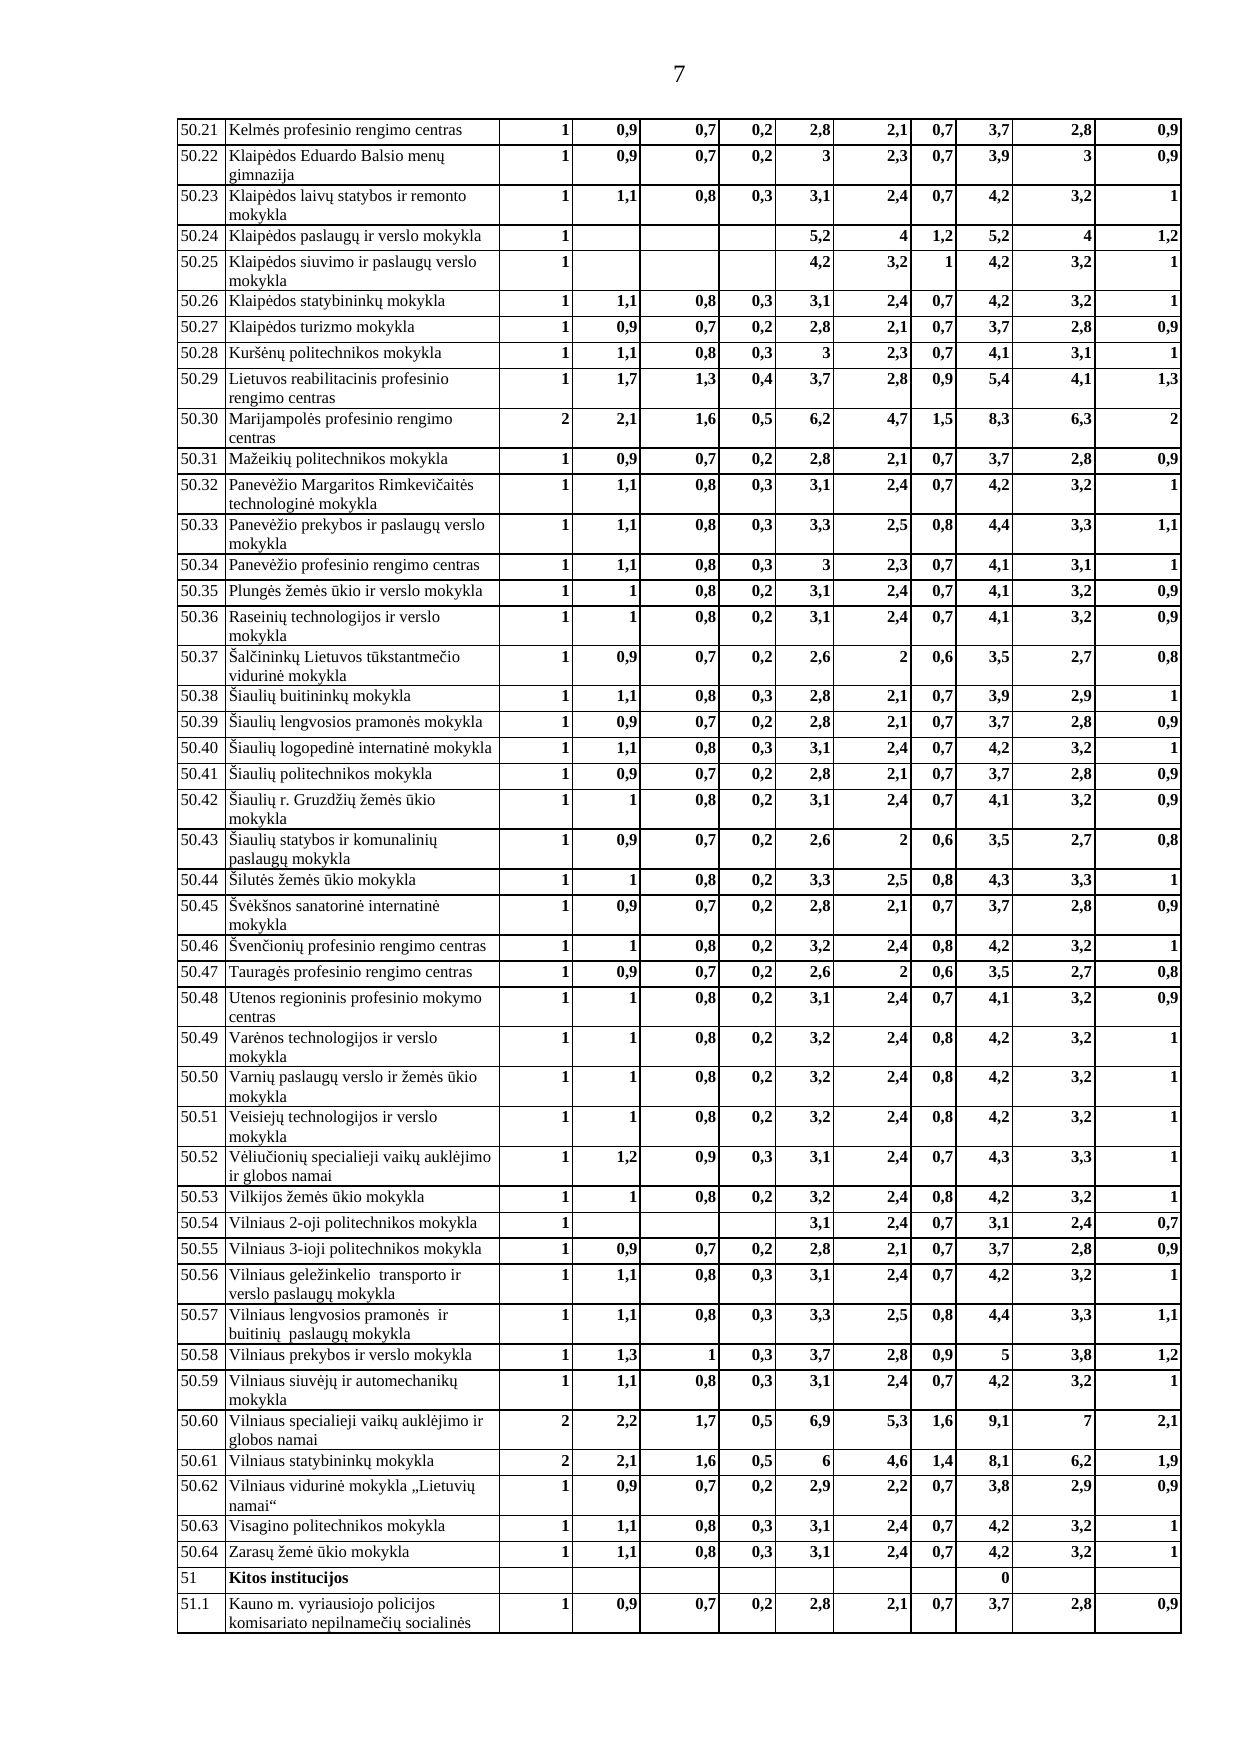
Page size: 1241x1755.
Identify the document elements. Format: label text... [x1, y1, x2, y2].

table_cell 50.28 [178, 343, 225, 367]
table_cell 8,3 [957, 409, 1012, 447]
table_cell 1 [500, 146, 572, 184]
table_cell 50.46 [178, 936, 225, 960]
table_cell 0,9 [573, 712, 639, 737]
table_cell 1,6 [641, 1450, 718, 1475]
table_cell 1 [1096, 555, 1180, 579]
table_cell 0,2 [720, 870, 775, 894]
table_cell [834, 1568, 910, 1592]
table_cell 3,1 [776, 1147, 833, 1185]
table_cell 3,7 [776, 369, 833, 407]
table_cell 0,8 [641, 186, 718, 224]
table_cell 0,2 [720, 607, 775, 645]
table_cell [573, 251, 639, 290]
table_cell 4,2 [957, 291, 1012, 316]
table_cell 2,4 [834, 1516, 910, 1541]
table_cell Kelmės profesinio rengimo centras [226, 120, 499, 144]
table_cell 3,2 [1013, 291, 1094, 316]
table_cell Vilniaus 3-ioji politechnikos mokykla [226, 1239, 499, 1263]
table_cell 0,7 [912, 1542, 955, 1566]
table_cell 4,4 [957, 1305, 1012, 1343]
table_cell Klaipėdos siuvimo ir paslaugų verslo mokykla [226, 251, 499, 290]
table_cell 1 [500, 186, 572, 224]
table_cell 0,2 [720, 146, 775, 184]
table_cell 2,7 [1013, 830, 1094, 868]
table_cell 2,8 [776, 449, 833, 473]
table_cell 4,2 [957, 1516, 1012, 1541]
table_cell 4,3 [957, 1147, 1012, 1185]
table_cell 3,1 [776, 1213, 833, 1237]
table_cell 1 [1096, 1516, 1180, 1541]
table_cell 0,7 [912, 1213, 955, 1237]
table_cell Vilniaus prekybos ir verslo mokykla [226, 1345, 499, 1369]
table_cell Varėnos technologijos ir verslo mokykla [226, 1027, 499, 1066]
table_cell 0,7 [641, 646, 718, 685]
table_cell 2,8 [776, 120, 833, 144]
table_cell 1 [1096, 738, 1180, 762]
table_cell 1,1 [573, 186, 639, 224]
table_cell 0,9 [573, 1239, 639, 1263]
table_cell 1 [1096, 1542, 1180, 1566]
table_cell 3,7 [957, 317, 1012, 342]
table_cell [500, 1568, 572, 1592]
table_cell 3,2 [1013, 1107, 1094, 1146]
table_cell 5,2 [776, 226, 833, 250]
table_cell 2,4 [834, 607, 910, 645]
table_cell [1096, 1568, 1180, 1592]
table_cell 1 [500, 1147, 572, 1185]
table_cell 0,7 [912, 988, 955, 1026]
table_cell 2 [500, 1411, 572, 1449]
table_cell Panevėžio Margaritos Rimkevičaitės technologinė mokykla [226, 475, 499, 513]
table_cell 2,4 [834, 1187, 910, 1211]
table_cell 2,8 [776, 1594, 833, 1632]
table_cell Utenos regioninis profesinio mokymo centras [226, 988, 499, 1026]
table_cell 0,9 [573, 146, 639, 184]
table_cell 0,2 [720, 1107, 775, 1146]
table_cell 1 [500, 1265, 572, 1303]
table_cell 2,4 [834, 1107, 910, 1146]
table_cell 2,6 [776, 962, 833, 986]
table_cell 0,9 [1096, 764, 1180, 788]
table_cell 2,8 [776, 896, 833, 934]
table_cell 1 [500, 369, 572, 407]
table_cell 0,7 [912, 712, 955, 737]
table_cell 0,8 [641, 515, 718, 553]
table_cell Klaipėdos laivų statybos ir remonto mokykla [226, 186, 499, 224]
table_cell 3,1 [776, 186, 833, 224]
table_cell 0,6 [912, 962, 955, 986]
table_cell 0,7 [912, 764, 955, 788]
table_cell 1 [1096, 1265, 1180, 1303]
table_cell 0,2 [720, 317, 775, 342]
table_cell Šiaulių politechnikos mokykla [226, 764, 499, 788]
table_cell 1,2 [1096, 226, 1180, 250]
table_cell 3,1 [776, 581, 833, 605]
table_cell 3,2 [1013, 475, 1094, 513]
table_cell 2,4 [834, 936, 910, 960]
table_cell 0,7 [912, 343, 955, 367]
table_cell 50.53 [178, 1187, 225, 1211]
table_cell 1 [573, 581, 639, 605]
table_cell Šilutės žemės ūkio mokykla [226, 870, 499, 894]
table_cell 1,3 [1096, 369, 1180, 407]
table_cell 1 [573, 790, 639, 828]
table_cell Vilkijos žemės ūkio mokykla [226, 1187, 499, 1211]
table_cell 0,2 [720, 1239, 775, 1263]
table_cell 1,2 [1096, 1345, 1180, 1369]
table_cell Tauragės profesinio rengimo centras [226, 962, 499, 986]
table_cell 1 [500, 1516, 572, 1541]
table_cell 0,2 [720, 830, 775, 868]
table_cell 3,2 [1013, 186, 1094, 224]
table_cell 50.58 [178, 1345, 225, 1369]
table_cell 2,1 [834, 1239, 910, 1263]
table_cell 1 [500, 1345, 572, 1369]
table_cell 1 [500, 738, 572, 762]
table_cell 4,6 [834, 1450, 910, 1475]
table_cell 50.26 [178, 291, 225, 316]
table_cell 2,8 [776, 764, 833, 788]
table_cell 0,8 [641, 607, 718, 645]
table_cell 0,2 [720, 936, 775, 960]
table_cell 1 [500, 936, 572, 960]
table_cell 3,1 [776, 1371, 833, 1409]
table_cell 0,9 [1096, 449, 1180, 473]
table_cell 1,6 [641, 409, 718, 447]
table_cell Lietuvos reabilitacinis profesinio rengimo centras [226, 369, 499, 407]
table_cell [641, 1213, 718, 1237]
table_cell 2,8 [834, 369, 910, 407]
table_cell 0,7 [912, 581, 955, 605]
table_cell 2 [1096, 409, 1180, 447]
table_cell 2,8 [776, 686, 833, 711]
table_cell 1 [500, 1213, 572, 1237]
table_cell 2,1 [834, 712, 910, 737]
table_cell 0,7 [641, 830, 718, 868]
table_cell 2,8 [776, 1239, 833, 1263]
table_cell 1 [500, 962, 572, 986]
table_cell 3,2 [834, 251, 910, 290]
table_cell 50.40 [178, 738, 225, 762]
table_cell 1 [1096, 1147, 1180, 1185]
table_cell 2,1 [834, 896, 910, 934]
table_cell 0,7 [912, 1476, 955, 1514]
table_cell 2,1 [834, 1594, 910, 1632]
table_cell 4,1 [957, 581, 1012, 605]
table_cell 2,4 [834, 790, 910, 828]
table_cell 6,2 [776, 409, 833, 447]
table_cell 0,7 [912, 896, 955, 934]
table_cell 0,9 [1096, 712, 1180, 737]
table_cell 3,2 [1013, 738, 1094, 762]
table_cell 2,8 [1013, 712, 1094, 737]
table_cell 0,8 [912, 936, 955, 960]
table_cell 0,9 [573, 120, 639, 144]
table_cell 2,4 [834, 1027, 910, 1066]
table_cell 50.63 [178, 1516, 225, 1541]
table_cell 0,2 [720, 790, 775, 828]
table_cell 4,2 [957, 1542, 1012, 1566]
table_cell 1,2 [573, 1147, 639, 1185]
table_cell 0,7 [912, 738, 955, 762]
table_cell 0,7 [912, 1516, 955, 1541]
table_cell 6 [776, 1450, 833, 1475]
table_cell 0,7 [1096, 1213, 1180, 1237]
table_cell 0,2 [720, 988, 775, 1026]
table_cell Klaipėdos Eduardo Balsio menų gimnazija [226, 146, 499, 184]
table_cell 50.54 [178, 1213, 225, 1237]
table_cell 0,5 [720, 409, 775, 447]
table_cell 0,8 [641, 870, 718, 894]
table_cell 0,9 [1096, 1239, 1180, 1263]
table_cell 50.48 [178, 988, 225, 1026]
table_cell 6,2 [1013, 1450, 1094, 1475]
table_cell 0,4 [720, 369, 775, 407]
table_cell 0,3 [720, 1305, 775, 1343]
table_cell 0,8 [641, 555, 718, 579]
table_cell 0,7 [912, 120, 955, 144]
table_cell 2,4 [834, 1371, 910, 1409]
table_cell 0,3 [720, 555, 775, 579]
table_cell 2,4 [834, 1147, 910, 1185]
table_cell 0,7 [912, 186, 955, 224]
table_cell 3,7 [957, 712, 1012, 737]
table_cell 1 [573, 1187, 639, 1211]
table_cell 3,1 [776, 988, 833, 1026]
table_cell Kitos institucijos [226, 1568, 499, 1592]
table_cell 3,1 [1013, 555, 1094, 579]
table_cell 3,1 [957, 1213, 1012, 1237]
table_cell 0,2 [720, 764, 775, 788]
table_cell 0,8 [912, 1305, 955, 1343]
table_cell 1,4 [912, 1450, 955, 1475]
table_cell 2 [500, 409, 572, 447]
table_cell 50.29 [178, 369, 225, 407]
table_cell 4,2 [957, 1107, 1012, 1146]
table_cell 1 [912, 251, 955, 290]
table_cell 2,8 [1013, 896, 1094, 934]
table_cell 5 [957, 1345, 1012, 1369]
table_cell 3 [776, 343, 833, 367]
table_cell 3,2 [1013, 251, 1094, 290]
table_cell Šalčininkų Lietuvos tūkstantmečio vidurinė mokykla [226, 646, 499, 685]
table_cell 3,9 [957, 146, 1012, 184]
table_cell 3,2 [1013, 790, 1094, 828]
table_cell 1 [1096, 343, 1180, 367]
table_cell 2 [834, 962, 910, 986]
table_cell 3,1 [776, 475, 833, 513]
table_cell 3,3 [1013, 1147, 1094, 1185]
table_cell 0,9 [1096, 790, 1180, 828]
table_cell 3,2 [1013, 988, 1094, 1026]
table_cell 0,8 [641, 1027, 718, 1066]
table_cell 2,7 [1013, 962, 1094, 986]
table_cell 50.21 [178, 120, 225, 144]
table_cell 3,9 [957, 686, 1012, 711]
table_cell 0,7 [912, 1239, 955, 1263]
table_cell 0,8 [912, 1027, 955, 1066]
table_cell 4,2 [957, 1187, 1012, 1211]
table_cell 4,2 [957, 1067, 1012, 1106]
table_cell Klaipėdos statybininkų mokykla [226, 291, 499, 316]
table_cell 3,2 [776, 936, 833, 960]
table_cell 3,3 [1013, 515, 1094, 553]
table_cell 1 [500, 581, 572, 605]
table_cell 0,3 [720, 1516, 775, 1541]
table_cell 2,4 [834, 988, 910, 1026]
table_cell 1,5 [912, 409, 955, 447]
table_cell 1 [500, 1371, 572, 1409]
table_cell 1 [1096, 1107, 1180, 1146]
table_cell 0,9 [1096, 896, 1180, 934]
table_cell 0,3 [720, 475, 775, 513]
table_cell 0,9 [641, 1147, 718, 1185]
table_cell 2,3 [834, 555, 910, 579]
table_cell Mažeikių politechnikos mokykla [226, 449, 499, 473]
table_cell 0,7 [641, 120, 718, 144]
table_cell 2,3 [834, 146, 910, 184]
table_cell 4,1 [957, 790, 1012, 828]
table_cell 2,1 [573, 409, 639, 447]
table_cell 1 [500, 764, 572, 788]
table_cell 50.38 [178, 686, 225, 711]
table_cell 0,8 [1096, 962, 1180, 986]
table_cell 3,3 [1013, 1305, 1094, 1343]
table_cell 0,8 [641, 1265, 718, 1303]
table_cell 2,1 [834, 317, 910, 342]
table_cell 4,7 [834, 409, 910, 447]
table_cell 0,8 [641, 1067, 718, 1106]
table_cell 2,4 [834, 291, 910, 316]
table_cell 0,5 [720, 1450, 775, 1475]
table_cell 1 [573, 1027, 639, 1066]
table_cell 0,8 [1096, 646, 1180, 685]
table_cell 1,1 [573, 1265, 639, 1303]
table_cell [1013, 1568, 1094, 1592]
table_cell 50.23 [178, 186, 225, 224]
table_cell 0,7 [912, 1265, 955, 1303]
table_cell 3,7 [957, 1594, 1012, 1632]
table_cell 50.49 [178, 1027, 225, 1066]
table_cell 2,4 [834, 1265, 910, 1303]
table_cell 2,8 [776, 712, 833, 737]
table_cell 3,1 [776, 1542, 833, 1566]
table_cell 3,3 [776, 870, 833, 894]
table_cell 50.61 [178, 1450, 225, 1475]
table_cell Kuršėnų politechnikos mokykla [226, 343, 499, 367]
table_cell 1,3 [641, 369, 718, 407]
table_cell 2,4 [1013, 1213, 1094, 1237]
table_cell 0,7 [641, 896, 718, 934]
table_cell 4,1 [1013, 369, 1094, 407]
table_cell 3,3 [1013, 870, 1094, 894]
table_cell 0,2 [720, 962, 775, 986]
table_cell 0,7 [912, 317, 955, 342]
table_cell 0,7 [641, 1239, 718, 1263]
table_cell 4,2 [957, 1027, 1012, 1066]
table_cell 2,1 [834, 764, 910, 788]
table_cell 0,3 [720, 1371, 775, 1409]
table_cell 0,8 [641, 1305, 718, 1343]
table_cell 0,7 [912, 1371, 955, 1409]
table_cell 4,2 [957, 936, 1012, 960]
table_cell Vilniaus specialieji vaikų auklėjimo ir globos namai [226, 1411, 499, 1449]
table_cell 2,1 [573, 1450, 639, 1475]
table_cell 3,3 [776, 515, 833, 553]
table_cell 51 [178, 1568, 225, 1592]
table_cell 4,2 [776, 251, 833, 290]
table_cell 4,1 [957, 607, 1012, 645]
table_cell 0,2 [720, 646, 775, 685]
table_cell [720, 1213, 775, 1237]
table_cell 0,5 [720, 1411, 775, 1449]
table_cell 2,4 [834, 581, 910, 605]
table_cell 1 [500, 251, 572, 290]
table_cell Klaipėdos paslaugų ir verslo mokykla [226, 226, 499, 250]
table_cell 2,1 [834, 686, 910, 711]
table_cell Zarasų žemė ūkio mokykla [226, 1542, 499, 1566]
table_cell 1 [1096, 1187, 1180, 1211]
table_cell 50.31 [178, 449, 225, 473]
table_cell Šiaulių buitininkų mokykla [226, 686, 499, 711]
table_cell 1,1 [573, 555, 639, 579]
table_cell 50.25 [178, 251, 225, 290]
table_cell [573, 1213, 639, 1237]
table_cell 1 [500, 1107, 572, 1146]
table_cell 1 [641, 1345, 718, 1369]
table_cell 2,9 [1013, 686, 1094, 711]
table_cell 2,4 [834, 1067, 910, 1106]
table_cell 8,1 [957, 1450, 1012, 1475]
table_cell 0,3 [720, 1265, 775, 1303]
table_cell 0,8 [641, 936, 718, 960]
table_cell 0,7 [912, 1594, 955, 1632]
table_cell [573, 1568, 639, 1592]
table_cell 1 [500, 830, 572, 868]
table_cell 3 [776, 555, 833, 579]
table_cell 0,7 [641, 1594, 718, 1632]
table_cell 1 [1096, 1371, 1180, 1409]
table_cell 2,8 [776, 317, 833, 342]
table_cell 0,3 [720, 738, 775, 762]
table_cell 3,1 [1013, 343, 1094, 367]
table_cell 3,2 [1013, 1516, 1094, 1541]
table_cell 3,5 [957, 962, 1012, 986]
table_cell 1,6 [912, 1411, 955, 1449]
table_cell [776, 1568, 833, 1592]
table_cell 1,1 [573, 738, 639, 762]
table_cell 6,9 [776, 1411, 833, 1449]
table_cell 4,4 [957, 515, 1012, 553]
table_cell 0,9 [1096, 146, 1180, 184]
table_cell 0,7 [641, 1476, 718, 1514]
table_cell 0,9 [1096, 1476, 1180, 1514]
table_cell 0,8 [641, 1542, 718, 1566]
table_cell 50.55 [178, 1239, 225, 1263]
table_cell 50.39 [178, 712, 225, 737]
table_cell 6,3 [1013, 409, 1094, 447]
table_cell 0,8 [641, 738, 718, 762]
table_cell 3,2 [776, 1067, 833, 1106]
table_cell 50.24 [178, 226, 225, 250]
table_cell 50.34 [178, 555, 225, 579]
table_cell 2,8 [834, 1345, 910, 1369]
table_cell 5,3 [834, 1411, 910, 1449]
table_cell 0,3 [720, 291, 775, 316]
table_cell 1 [500, 896, 572, 934]
table_cell 0,7 [641, 146, 718, 184]
table_cell 50.44 [178, 870, 225, 894]
table_cell 50.45 [178, 896, 225, 934]
table_cell 0,2 [720, 1476, 775, 1514]
table_cell 4,1 [957, 988, 1012, 1026]
table_cell 3,1 [776, 291, 833, 316]
table_cell 0,8 [641, 790, 718, 828]
table_cell 2,9 [776, 1476, 833, 1514]
table_cell 0,2 [720, 581, 775, 605]
table_cell 4,2 [957, 186, 1012, 224]
table_cell 0,9 [573, 896, 639, 934]
table_cell 3,5 [957, 646, 1012, 685]
table_cell 0,9 [573, 646, 639, 685]
table_cell 2,1 [834, 120, 910, 144]
table_cell Visagino politechnikos mokykla [226, 1516, 499, 1541]
table_cell 1 [500, 1187, 572, 1211]
table_cell 0,8 [912, 1067, 955, 1106]
table_cell 2,4 [834, 738, 910, 762]
table_cell 2,6 [776, 830, 833, 868]
table_cell [720, 1568, 775, 1592]
table_cell 50.50 [178, 1067, 225, 1106]
table_cell 51.1 [178, 1594, 225, 1632]
table_cell 4,2 [957, 251, 1012, 290]
table_cell 0,7 [641, 712, 718, 737]
table_cell 2,5 [834, 515, 910, 553]
table_cell 1,1 [573, 291, 639, 316]
table_cell 3,2 [1013, 1067, 1094, 1106]
table_cell 0,7 [912, 475, 955, 513]
table_cell 3,2 [1013, 1542, 1094, 1566]
table_cell 1,7 [641, 1411, 718, 1449]
table_cell 1 [1096, 291, 1180, 316]
table_cell 3,7 [957, 1239, 1012, 1263]
table_cell 3,1 [776, 1265, 833, 1303]
table_cell Vilniaus vidurinė mokykla „Lietuvių namai“ [226, 1476, 499, 1514]
table_cell 4,1 [957, 555, 1012, 579]
table_cell 3,2 [1013, 936, 1094, 960]
table_cell 3,2 [1013, 1265, 1094, 1303]
table_cell 4 [834, 226, 910, 250]
table_cell Vilniaus 2-oji politechnikos mokykla [226, 1213, 499, 1237]
table_cell 4 [1013, 226, 1094, 250]
table_cell 1 [1096, 1067, 1180, 1106]
table_cell 0,9 [1096, 317, 1180, 342]
table_cell 2 [834, 646, 910, 685]
table_cell 0,2 [720, 1594, 775, 1632]
table_cell 3 [776, 146, 833, 184]
table_cell 2,4 [834, 475, 910, 513]
table_cell 4,1 [957, 343, 1012, 367]
table_cell 3,2 [1013, 1371, 1094, 1409]
table_cell 0,9 [573, 764, 639, 788]
table_cell 1 [1096, 870, 1180, 894]
table_cell 0,2 [720, 1067, 775, 1106]
table_cell 50.57 [178, 1305, 225, 1343]
table_cell 2,4 [834, 1213, 910, 1237]
table_cell 0,2 [720, 120, 775, 144]
table_cell 1 [500, 686, 572, 711]
table_cell 0,2 [720, 1187, 775, 1211]
table_cell 0,7 [912, 1147, 955, 1185]
table_cell 0,7 [641, 764, 718, 788]
table_cell 2,3 [834, 343, 910, 367]
table_cell 0,3 [720, 1542, 775, 1566]
table_cell 3,5 [957, 830, 1012, 868]
table_cell 0,8 [641, 686, 718, 711]
table_cell 0,3 [720, 1345, 775, 1369]
table_cell 50.56 [178, 1265, 225, 1303]
table_cell Panevėžio profesinio rengimo centras [226, 555, 499, 579]
table_cell 3,1 [776, 1516, 833, 1541]
table_cell 50.32 [178, 475, 225, 513]
table_cell 5,4 [957, 369, 1012, 407]
table_cell 3,1 [776, 790, 833, 828]
table_cell 0,7 [912, 291, 955, 316]
table_cell 1 [500, 291, 572, 316]
table_cell 50.62 [178, 1476, 225, 1514]
table_cell 0,2 [720, 449, 775, 473]
table_cell 1 [500, 515, 572, 553]
table_cell 0,6 [912, 830, 955, 868]
table_cell 1,1 [1096, 1305, 1180, 1343]
table_cell 50.35 [178, 581, 225, 605]
table_cell 1 [573, 870, 639, 894]
table_cell 0,8 [641, 581, 718, 605]
table_cell 50.22 [178, 146, 225, 184]
table_cell 4,2 [957, 1371, 1012, 1409]
table_cell 4,3 [957, 870, 1012, 894]
table_cell 5,2 [957, 226, 1012, 250]
table_cell Vilniaus siuvėjų ir automechanikų mokykla [226, 1371, 499, 1409]
table_cell Šiaulių statybos ir komunalinių paslaugų mokykla [226, 830, 499, 868]
table_cell Šiaulių r. Gruzdžių žemės ūkio mokykla [226, 790, 499, 828]
table_cell 50.42 [178, 790, 225, 828]
table_cell 1 [500, 120, 572, 144]
table_cell 50.37 [178, 646, 225, 685]
table_cell 0,9 [912, 369, 955, 407]
table_cell 1 [500, 790, 572, 828]
table_cell 1 [500, 449, 572, 473]
table_cell 0,6 [912, 646, 955, 685]
table_cell 0,7 [912, 555, 955, 579]
table_cell 1,1 [573, 1542, 639, 1566]
table_cell 50.47 [178, 962, 225, 986]
table_cell 1 [500, 1305, 572, 1343]
table_cell 2,8 [1013, 764, 1094, 788]
table_cell 9,1 [957, 1411, 1012, 1449]
table_cell 2,5 [834, 1305, 910, 1343]
table_cell 0,7 [912, 686, 955, 711]
table_cell 0,8 [641, 475, 718, 513]
table_cell 1 [500, 607, 572, 645]
table_cell Švėkšnos sanatorinė internatinė mokykla [226, 896, 499, 934]
table_cell 50.36 [178, 607, 225, 645]
table_cell 0,3 [720, 686, 775, 711]
table_cell 3,2 [1013, 607, 1094, 645]
table_cell 0,8 [641, 1516, 718, 1541]
table_cell 3,7 [957, 120, 1012, 144]
table_cell 0,9 [573, 1594, 639, 1632]
table_cell 0,7 [641, 962, 718, 986]
table_cell 2,5 [834, 870, 910, 894]
table_cell 2 [834, 830, 910, 868]
table_cell 0,7 [912, 607, 955, 645]
table_cell 4,2 [957, 1265, 1012, 1303]
table_cell 3 [1013, 146, 1094, 184]
table_cell 2,2 [573, 1411, 639, 1449]
table_cell 3,2 [1013, 581, 1094, 605]
table_cell 0,8 [912, 1107, 955, 1146]
table_cell 1 [1096, 186, 1180, 224]
table_cell 0,9 [1096, 1594, 1180, 1632]
table_cell 1 [573, 1067, 639, 1106]
table_cell Marijampolės profesinio rengimo centras [226, 409, 499, 447]
table_cell 2,4 [834, 186, 910, 224]
table_cell 2,8 [1013, 449, 1094, 473]
table_cell 0,9 [1096, 120, 1180, 144]
table_cell 1,1 [573, 1516, 639, 1541]
table_cell [720, 226, 775, 250]
table_cell 0,8 [641, 988, 718, 1026]
table_cell 2,8 [1013, 1239, 1094, 1263]
table_cell 0,3 [720, 343, 775, 367]
table_cell Panevėžio prekybos ir paslaugų verslo mokykla [226, 515, 499, 553]
table_cell Vėliučionių specialieji vaikų auklėjimo ir globos namai [226, 1147, 499, 1185]
table_cell Vilniaus statybininkų mokykla [226, 1450, 499, 1475]
table_cell 3,1 [776, 607, 833, 645]
table_cell 3,2 [1013, 1187, 1094, 1211]
table_cell 2,9 [1013, 1476, 1094, 1514]
table_cell Švenčionių profesinio rengimo centras [226, 936, 499, 960]
table_cell 1 [1096, 475, 1180, 513]
table_cell 0,8 [641, 343, 718, 367]
table_cell 1,1 [573, 343, 639, 367]
table_cell 0,8 [912, 870, 955, 894]
table_cell 0,9 [1096, 607, 1180, 645]
table_cell 0,9 [573, 1476, 639, 1514]
table_cell 3,3 [776, 1305, 833, 1343]
table_cell 3,7 [957, 764, 1012, 788]
table_cell 1 [500, 555, 572, 579]
table_cell 1 [1096, 251, 1180, 290]
table_cell 0,2 [720, 1027, 775, 1066]
table_cell 0,3 [720, 186, 775, 224]
table_cell 1,1 [573, 686, 639, 711]
table_cell 50.30 [178, 409, 225, 447]
table_cell 0,9 [912, 1345, 955, 1369]
table_cell 1,7 [573, 369, 639, 407]
table_cell 2,7 [1013, 646, 1094, 685]
table_cell 50.51 [178, 1107, 225, 1146]
table_cell Plungės žemės ūkio ir verslo mokykla [226, 581, 499, 605]
table_cell 3,7 [957, 449, 1012, 473]
table_cell 1 [500, 343, 572, 367]
table_cell Šiaulių lengvosios pramonės mokykla [226, 712, 499, 737]
table_cell 1 [1096, 936, 1180, 960]
table_cell 3,2 [776, 1027, 833, 1066]
table_cell 1 [573, 1107, 639, 1146]
table_cell 50.41 [178, 764, 225, 788]
table_cell 0,3 [720, 515, 775, 553]
table_cell 1 [500, 317, 572, 342]
table_cell 1 [1096, 1027, 1180, 1066]
table_cell [641, 226, 718, 250]
table_cell 4,2 [957, 475, 1012, 513]
table_cell 0,8 [641, 1371, 718, 1409]
table_cell [641, 251, 718, 290]
table_cell 2,8 [1013, 120, 1094, 144]
table_cell 2,4 [834, 1542, 910, 1566]
table_cell 0,7 [641, 449, 718, 473]
table_cell 4,2 [957, 738, 1012, 762]
table_cell 1 [573, 988, 639, 1026]
table_cell 1,1 [573, 1371, 639, 1409]
table_cell [573, 226, 639, 250]
table_cell 1,1 [573, 1305, 639, 1343]
table_cell 0,8 [912, 1187, 955, 1211]
table_cell 0,9 [1096, 581, 1180, 605]
table_cell 0,9 [573, 962, 639, 986]
table_cell 0,8 [1096, 830, 1180, 868]
table_cell 0,7 [912, 146, 955, 184]
table_cell Šiaulių logopedinė internatinė mokykla [226, 738, 499, 762]
table_cell 2,6 [776, 646, 833, 685]
table_cell 1,2 [912, 226, 955, 250]
table_cell 1 [500, 1239, 572, 1263]
table_cell 0,7 [912, 449, 955, 473]
table_cell 2,2 [834, 1476, 910, 1514]
table_cell 0,7 [912, 790, 955, 828]
table_cell 0,9 [573, 830, 639, 868]
table_cell 50.27 [178, 317, 225, 342]
table_cell 1 [1096, 686, 1180, 711]
table_cell 3,7 [776, 1345, 833, 1369]
table_cell 0,2 [720, 712, 775, 737]
table_cell 0,9 [1096, 988, 1180, 1026]
table_cell 1,9 [1096, 1450, 1180, 1475]
table_cell 50.64 [178, 1542, 225, 1566]
table_cell 50.33 [178, 515, 225, 553]
table_cell 0,7 [641, 317, 718, 342]
table_cell 1 [500, 646, 572, 685]
table_cell 0,8 [912, 515, 955, 553]
table_cell 1 [500, 1594, 572, 1632]
table_cell 50.60 [178, 1411, 225, 1449]
table_cell 50.59 [178, 1371, 225, 1409]
table_cell Kauno m. vyriausiojo policijos komisariato nepilnamečių socialinės [226, 1594, 499, 1632]
table_cell 1,1 [1096, 515, 1180, 553]
table_cell 7 [1013, 1411, 1094, 1449]
table_cell 1 [573, 936, 639, 960]
table_cell 0,9 [573, 449, 639, 473]
table_cell 1,1 [573, 515, 639, 553]
table_cell Raseinių technologijos ir verslo mokykla [226, 607, 499, 645]
table_cell 1 [500, 1476, 572, 1514]
table_cell 3,1 [776, 738, 833, 762]
table_cell 0 [957, 1568, 1012, 1592]
table_cell 0,3 [720, 1147, 775, 1185]
table_cell Varnių paslaugų verslo ir žemės ūkio mokykla [226, 1067, 499, 1106]
table_cell 50.43 [178, 830, 225, 868]
table_cell 0,8 [641, 291, 718, 316]
table_cell Vilniaus geležinkelio transporto ir verslo paslaugų mokykla [226, 1265, 499, 1303]
table_cell 1 [573, 607, 639, 645]
table_cell 3,8 [957, 1476, 1012, 1514]
table_cell 3,8 [1013, 1345, 1094, 1369]
table_cell 2 [500, 1450, 572, 1475]
table_cell 3,7 [957, 896, 1012, 934]
table_cell 1 [500, 1542, 572, 1566]
table_cell 2,1 [834, 449, 910, 473]
table_cell Klaipėdos turizmo mokykla [226, 317, 499, 342]
table_cell 1,3 [573, 1345, 639, 1369]
table_cell 1 [500, 475, 572, 513]
table_cell 2,1 [1096, 1411, 1180, 1449]
table_cell 1,1 [573, 475, 639, 513]
table_cell 0,8 [641, 1187, 718, 1211]
table_cell 1 [500, 226, 572, 250]
table_cell 1 [500, 988, 572, 1026]
table_cell 3,2 [776, 1187, 833, 1211]
table_cell 1 [500, 1067, 572, 1106]
table_cell 50.52 [178, 1147, 225, 1185]
table_cell [641, 1568, 718, 1592]
table_cell Veisiejų technologijos ir verslo mokykla [226, 1107, 499, 1146]
table_cell [912, 1568, 955, 1592]
table_cell 1 [500, 712, 572, 737]
table_cell [720, 251, 775, 290]
table_cell 3,2 [1013, 1027, 1094, 1066]
table_cell Vilniaus lengvosios pramonės ir buitinių paslaugų mokykla [226, 1305, 499, 1343]
table_cell 0,8 [641, 1107, 718, 1146]
table_cell 1 [500, 1027, 572, 1066]
table_cell 2,8 [1013, 1594, 1094, 1632]
table_cell 0,2 [720, 896, 775, 934]
table_cell 1 [500, 870, 572, 894]
table_cell 2,8 [1013, 317, 1094, 342]
table_cell 3,2 [776, 1107, 833, 1146]
table_cell 0,9 [573, 317, 639, 342]
